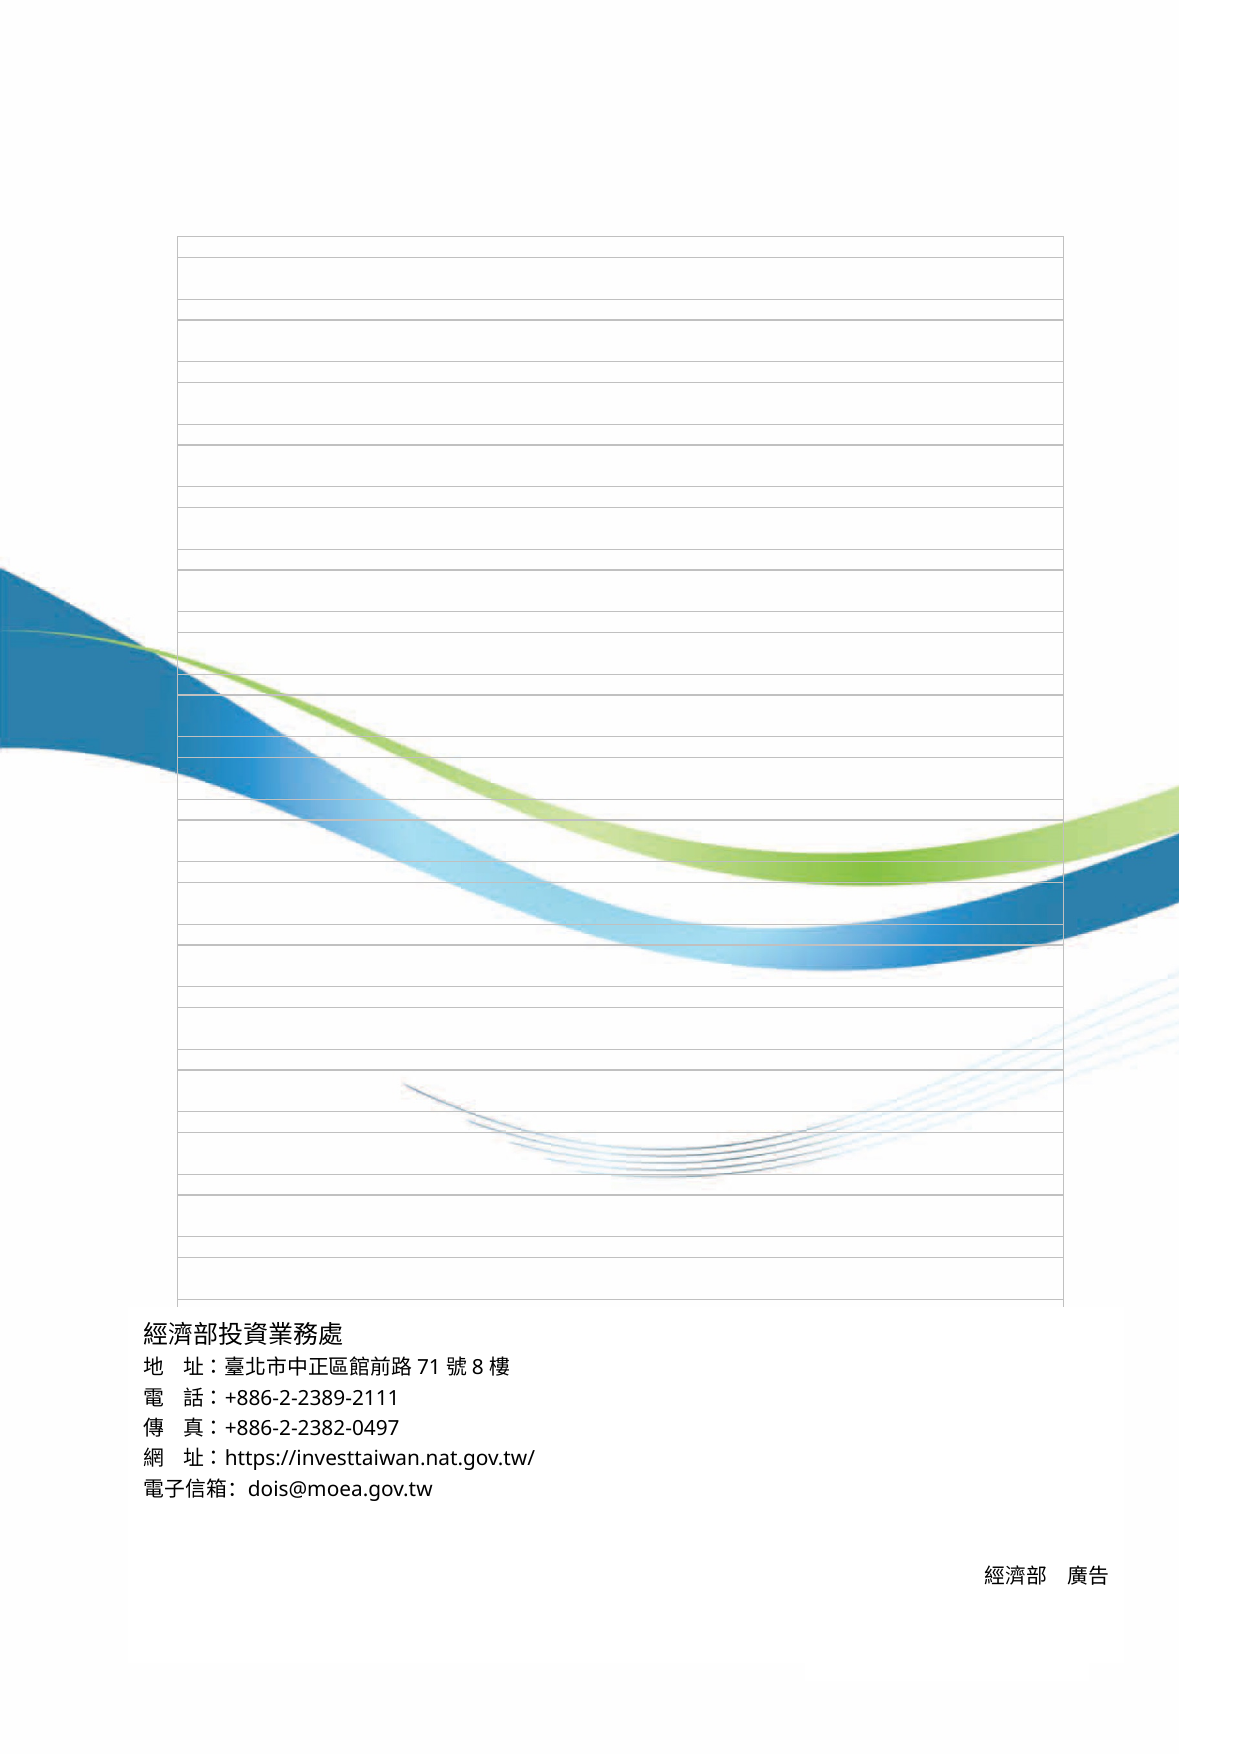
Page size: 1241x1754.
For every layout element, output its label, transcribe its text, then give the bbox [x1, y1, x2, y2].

picture [0, 0, 1179, 1754]
text 經濟部 廣告 [143, 1559, 1109, 1589]
text 經濟部投資業務處 [143, 1314, 1109, 1351]
text 地 址：臺北市中正區館前路 71 號 8 樓 [143, 1351, 1109, 1381]
text 電 話：+886-2-2389-2111 [143, 1381, 1109, 1411]
text 網 址：https://investtaiwan.nat.gov.tw/ [143, 1441, 1109, 1472]
text 傳 真：+886-2-2382-0497 [143, 1411, 1109, 1441]
text 電子信箱：dois@moea.gov.tw [143, 1472, 1109, 1502]
